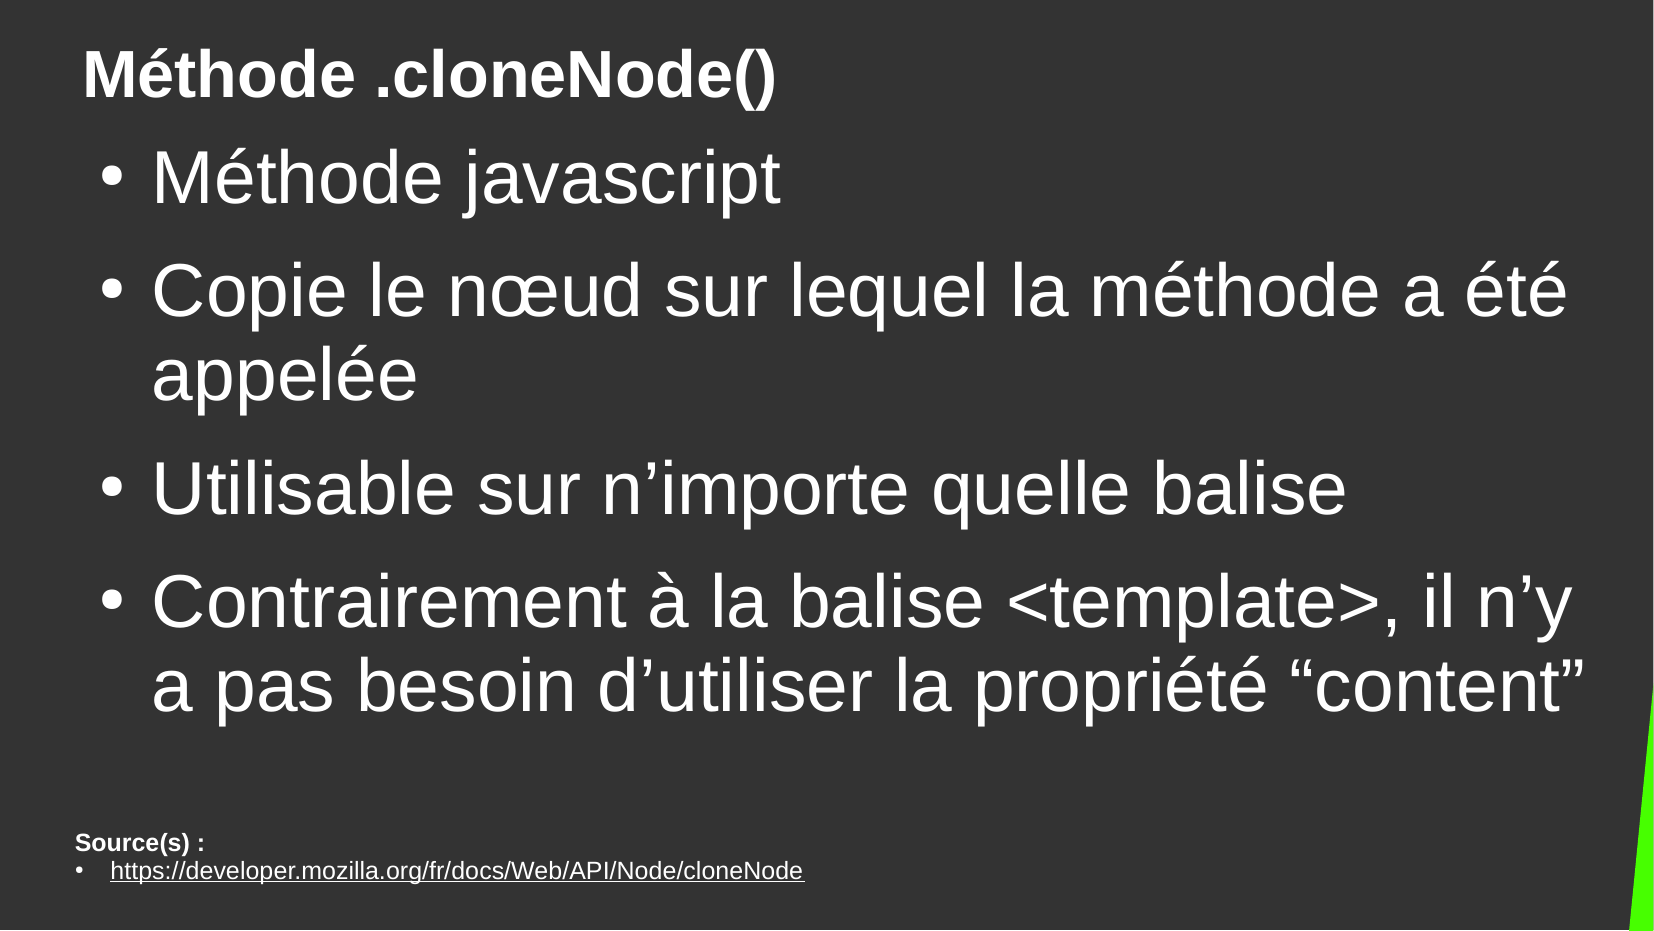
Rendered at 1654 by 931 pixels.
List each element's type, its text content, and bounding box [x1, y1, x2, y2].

text_box Source(s) : https://developer.mozilla.org/fr/docs/Web/API/Node/cloneNode [60, 821, 1546, 931]
text_box [1629, 677, 1654, 931]
list Méthode javascript Copie le nœud sur lequel la méthode a été appelée Utilisable sur n’importe quelle balise Contrairement à la balise <template>, il n’y a pas besoin d’utiliser la propriété “content” [80, 135, 1619, 768]
title Méthode .cloneNode() [82, 37, 1571, 112]
